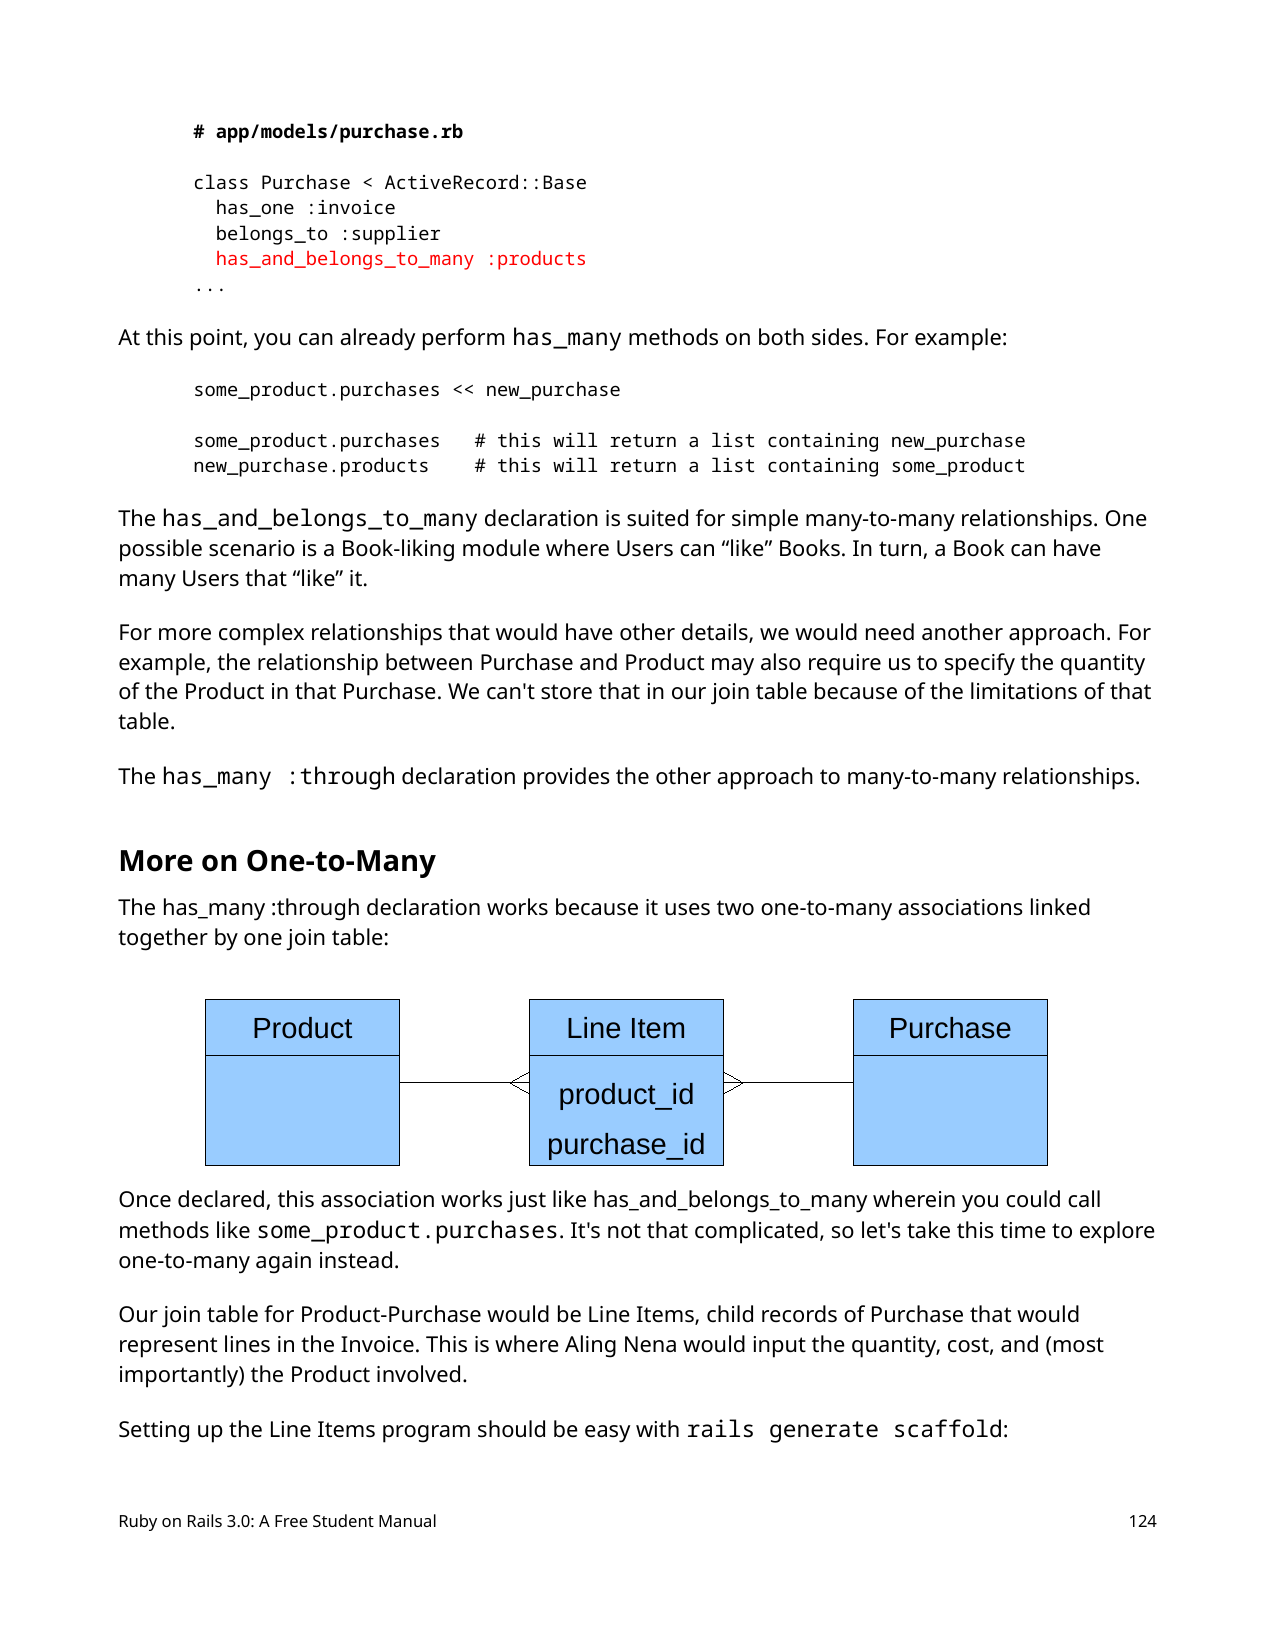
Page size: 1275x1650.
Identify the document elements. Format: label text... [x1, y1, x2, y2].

text The has_many :through declaration provides the other approach to many-to-many relationships. [118, 760, 1157, 791]
text # app/models/purchase.rb class Purchase < ActiveRecord::Base has_one :invoice belongs_to :supplier has_and_belongs_to_many :products ... [193, 118, 1157, 297]
text For more complex relationships that would have other details, we would need another approach. For example, the relationship between Purchase and Product may also require us to specify the quantity of the Product in that Purchase. We can't store that in our join table because of the limitations of that table. [118, 617, 1157, 736]
text Setting up the Line Items program should be easy with rails generate scaffold: [118, 1412, 1157, 1444]
text At this point, you can already perform has_many methods on both sides. For example: [118, 321, 1157, 352]
text Our join table for Product-Purchase would be Line Items, child records of Purchase that would represent lines in the Invoice. This is where Aling Nena would input the quantity, cost, and (most importantly) the Product involved. [118, 1299, 1157, 1388]
text The has_and_belongs_to_many declaration is suited for simple many-to-many relationships. One possible scenario is a Book-liking module where Users can “like” Books. In turn, a Book can have many Users that “like” it. [118, 502, 1157, 593]
text The has_many :through declaration works because it uses two one-to-many associations linked together by one join table: [118, 892, 1157, 952]
subtitle More on One-to-Many [118, 840, 1157, 880]
text Once declared, this association works just like has_and_belongs_to_many wherein you could call methods like some_product.purchases. It's not that complicated, so let's take this time to explore one-to-many again instead. [118, 976, 1157, 1275]
text some_product.purchases << new_purchase some_product.purchases # this will return a list containing new_purchase new_purchase.products # this will return a list containing some_product [193, 376, 1157, 478]
